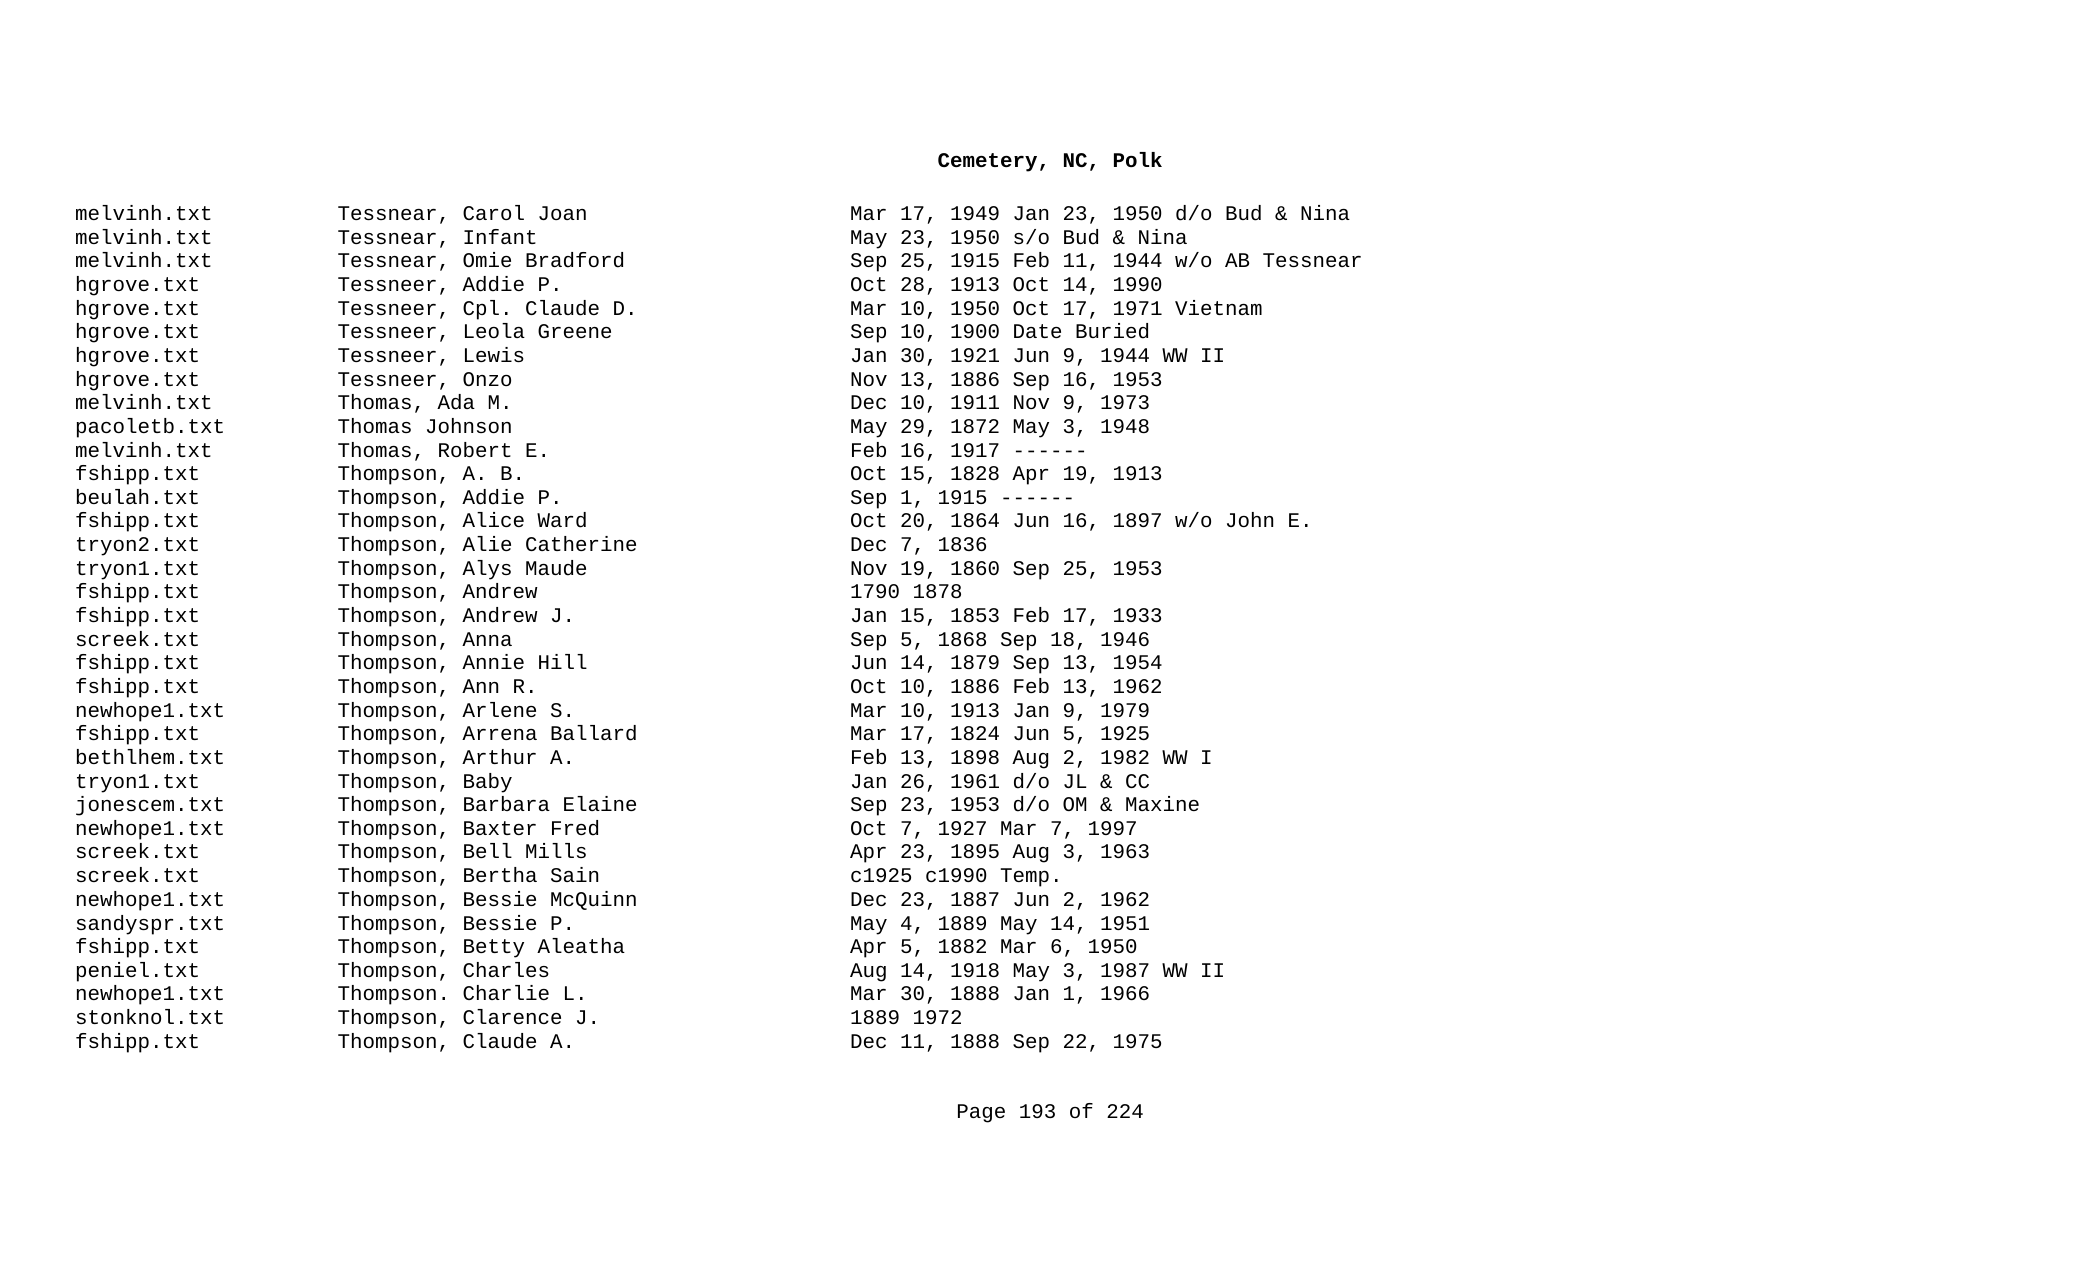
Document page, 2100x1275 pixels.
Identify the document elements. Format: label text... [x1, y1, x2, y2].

text hgrove.txt Tessneer, Leola Greene Sep 10, 1900 Date Buried [75, 321, 2025, 345]
text hgrove.txt Tessneer, Addie P. Oct 28, 1913 Oct 14, 1990 [75, 274, 2025, 298]
text tryon2.txt Thompson, Alie Catherine Dec 7, 1836 [75, 534, 2025, 558]
text newhope1.txt Thompson, Bessie McQuinn Dec 23, 1887 Jun 2, 1962 [75, 889, 2025, 912]
text hgrove.txt Tessneer, Onzo Nov 13, 1886 Sep 16, 1953 [75, 369, 2025, 392]
text jonescem.txt Thompson, Barbara Elaine Sep 23, 1953 d/o OM & Maxine [75, 794, 2025, 818]
text newhope1.txt Thompson. Charlie L. Mar 30, 1888 Jan 1, 1966 [75, 983, 2025, 1007]
text fshipp.txt Thompson, Arrena Ballard Mar 17, 1824 Jun 5, 1925 [75, 723, 2025, 747]
text hgrove.txt Tessneer, Lewis Jan 30, 1921 Jun 9, 1944 WW II [75, 345, 2025, 369]
text newhope1.txt Thompson, Arlene S. Mar 10, 1913 Jan 9, 1979 [75, 700, 2025, 723]
text fshipp.txt Thompson, Andrew 1790 1878 [75, 581, 2025, 605]
text pacoletb.txt Thomas Johnson May 29, 1872 May 3, 1948 [75, 416, 2025, 439]
text fshipp.txt Thompson, Claude A. Dec 11, 1888 Sep 22, 1975 [75, 1031, 2025, 1054]
text melvinh.txt Tessnear, Carol Joan Mar 17, 1949 Jan 23, 1950 d/o Bud & Nina [75, 203, 2025, 227]
text fshipp.txt Thompson, Alice Ward Oct 20, 1864 Jun 16, 1897 w/o John E. [75, 511, 2025, 534]
text melvinh.txt Thomas, Robert E. Feb 16, 1917 ------ [75, 439, 2025, 463]
text tryon1.txt Thompson, Baby Jan 26, 1961 d/o JL & CC [75, 771, 2025, 794]
text newhope1.txt Thompson, Baxter Fred Oct 7, 1927 Mar 7, 1997 [75, 818, 2025, 842]
text fshipp.txt Thompson, Andrew J. Jan 15, 1853 Feb 17, 1933 [75, 605, 2025, 629]
text hgrove.txt Tessneer, Cpl. Claude D. Mar 10, 1950 Oct 17, 1971 Vietnam [75, 298, 2025, 321]
text bethlhem.txt Thompson, Arthur A. Feb 13, 1898 Aug 2, 1982 WW I [75, 747, 2025, 771]
text screek.txt Thompson, Bertha Sain c1925 c1990 Temp. [75, 865, 2025, 889]
text melvinh.txt Tessnear, Infant May 23, 1950 s/o Bud & Nina [75, 227, 2025, 250]
text screek.txt Thompson, Bell Mills Apr 23, 1895 Aug 3, 1963 [75, 842, 2025, 865]
text fshipp.txt Thompson, Annie Hill Jun 14, 1879 Sep 13, 1954 [75, 652, 2025, 676]
text beulah.txt Thompson, Addie P. Sep 1, 1915 ------ [75, 487, 2025, 511]
text fshipp.txt Thompson, Ann R. Oct 10, 1886 Feb 13, 1962 [75, 676, 2025, 700]
text melvinh.txt Tessnear, Omie Bradford Sep 25, 1915 Feb 11, 1944 w/o AB Tessnear [75, 250, 2025, 274]
text peniel.txt Thompson, Charles Aug 14, 1918 May 3, 1987 WW II [75, 960, 2025, 983]
text fshipp.txt Thompson, Betty Aleatha Apr 5, 1882 Mar 6, 1950 [75, 936, 2025, 960]
text melvinh.txt Thomas, Ada M. Dec 10, 1911 Nov 9, 1973 [75, 392, 2025, 416]
text stonknol.txt Thompson, Clarence J. 1889 1972 [75, 1007, 2025, 1031]
text sandyspr.txt Thompson, Bessie P. May 4, 1889 May 14, 1951 [75, 912, 2025, 936]
text tryon1.txt Thompson, Alys Maude Nov 19, 1860 Sep 25, 1953 [75, 558, 2025, 581]
text fshipp.txt Thompson, A. B. Oct 15, 1828 Apr 19, 1913 [75, 463, 2025, 487]
text screek.txt Thompson, Anna Sep 5, 1868 Sep 18, 1946 [75, 629, 2025, 652]
